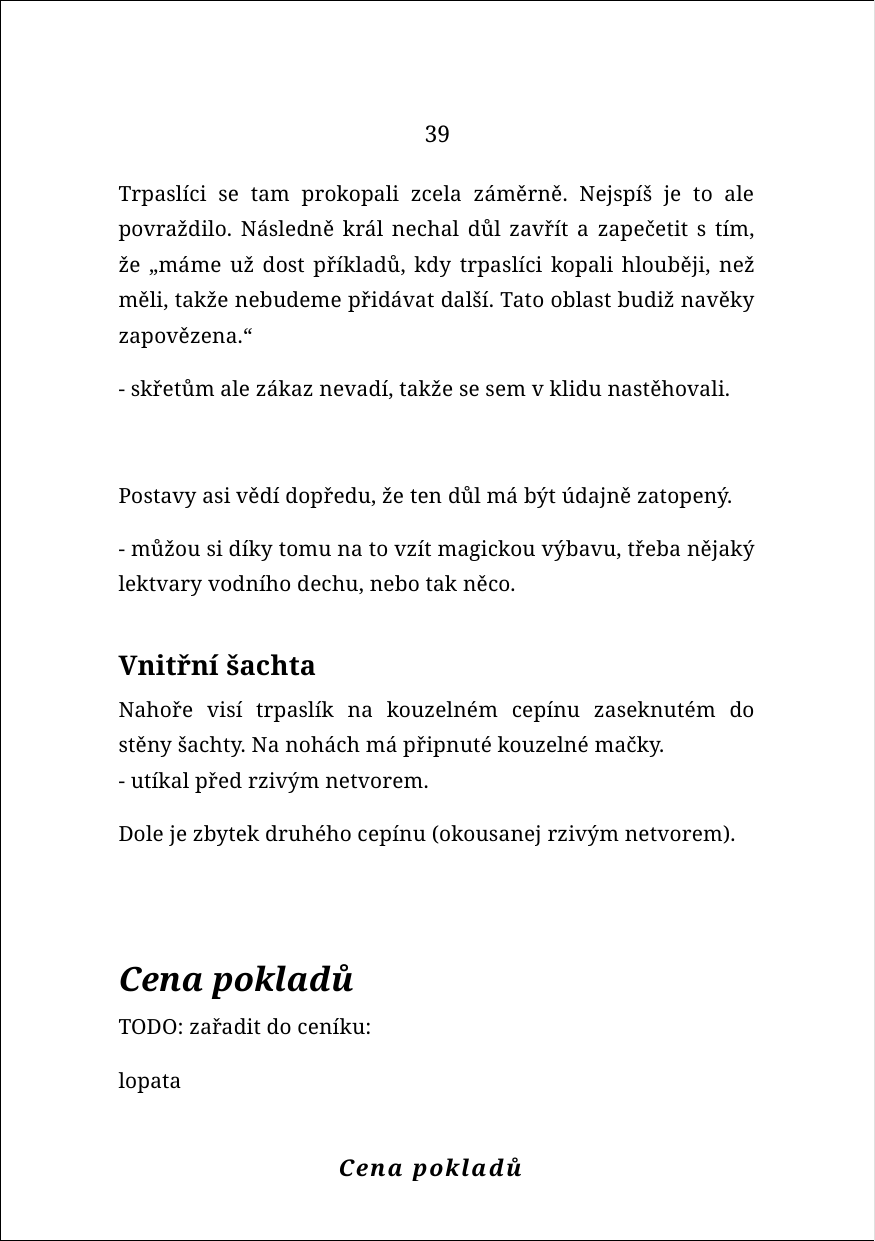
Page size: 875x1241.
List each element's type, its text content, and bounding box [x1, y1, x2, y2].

text lopata [118, 1066, 756, 1094]
text - můžou si díky tomu na to vzít magickou výbavu, třeba nějaký lektvary vodního dechu, nebo tak něco. [118, 534, 756, 598]
text Dole je zbytek druhého cepínu (okousanej rzivým netvorem). [118, 819, 756, 848]
subtitle Cena pokladů [118, 955, 756, 1001]
text Trpaslíci se tam prokopali zcela záměrně. Nejspíš je to ale povraždilo. Následně král nechal důl zavřít a zapečetit s tím, že „máme už dost příkladů, kdy trpaslíci kopali hlouběji, než měli, takže nebudeme přidávat další. Tato oblast budiž navěky zapovězena.“ [118, 179, 756, 349]
text - skřetům ale zákaz nevadí, takže se sem v klidu nastěhovali. [118, 374, 756, 403]
text Nahoře visí trpaslík na kouzelném cepínu zaseknutém do stěny šachty. Na nohách má připnuté kouzelné mačky. - utíkal před rzivým netvorem. [118, 695, 756, 794]
subtitle Vnitřní šachta [118, 646, 756, 683]
text TODO: zařadit do ceníku: [118, 1012, 756, 1041]
text Postavy asi vědí dopředu, že ten důl má být údajně zatopený. [118, 481, 756, 509]
